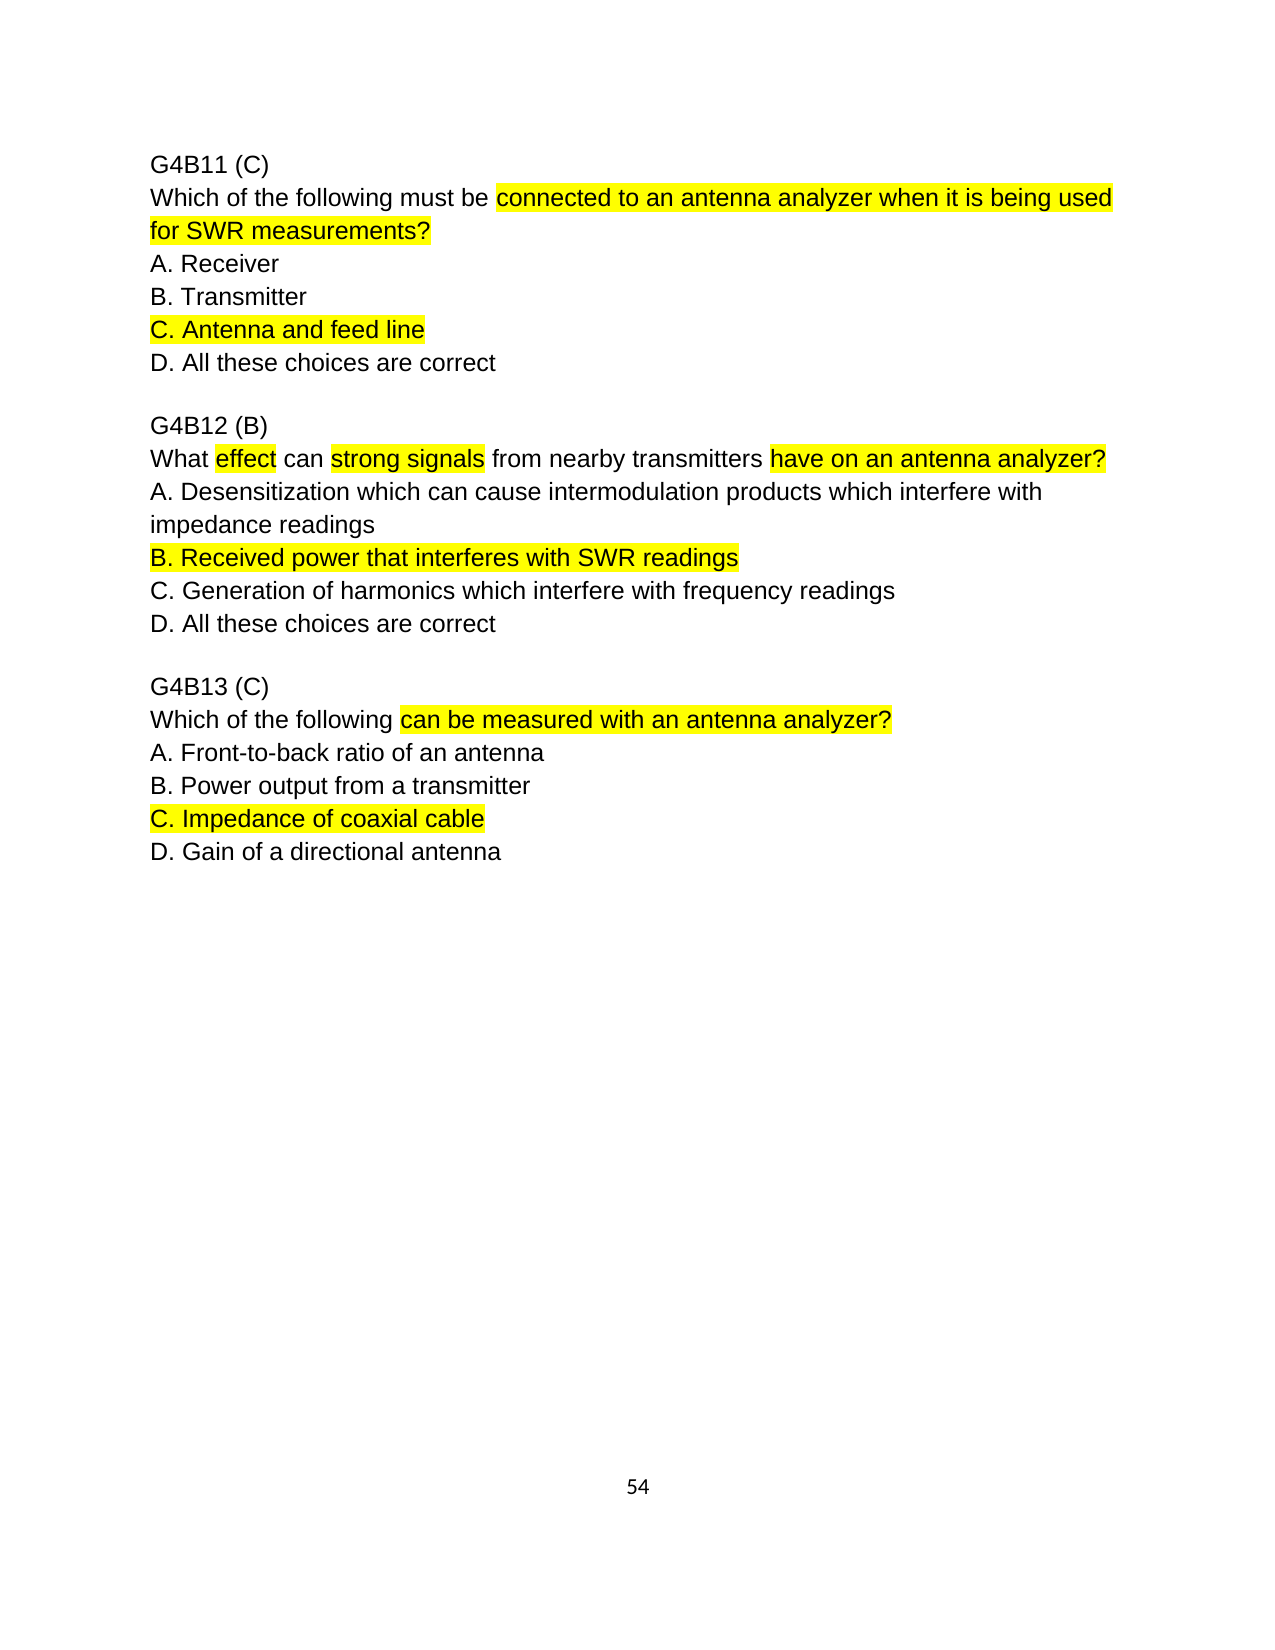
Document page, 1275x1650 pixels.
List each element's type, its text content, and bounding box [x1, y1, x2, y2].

text G4B11 (C) Which of the following must be connected to an antenna analyzer when it is being used for SWR measurements? A. Receiver B. Transmitter C. Antenna and feed line D. All these choices are correct [150, 150, 1125, 377]
text G4B12 (B) What effect can strong signals from nearby transmitters have on an antenna analyzer? A. Desensitization which can cause intermodulation products which interfere with impedance readings B. Received power that interferes with SWR readings C. Generation of harmonics which interfere with frequency readings D. All these choices are correct [150, 411, 1125, 638]
text G4B13 (C) Which of the following can be measured with an antenna analyzer? A. Front-to-back ratio of an antenna B. Power output from a transmitter C. Impedance of coaxial cable D. Gain of a directional antenna [150, 672, 1125, 866]
